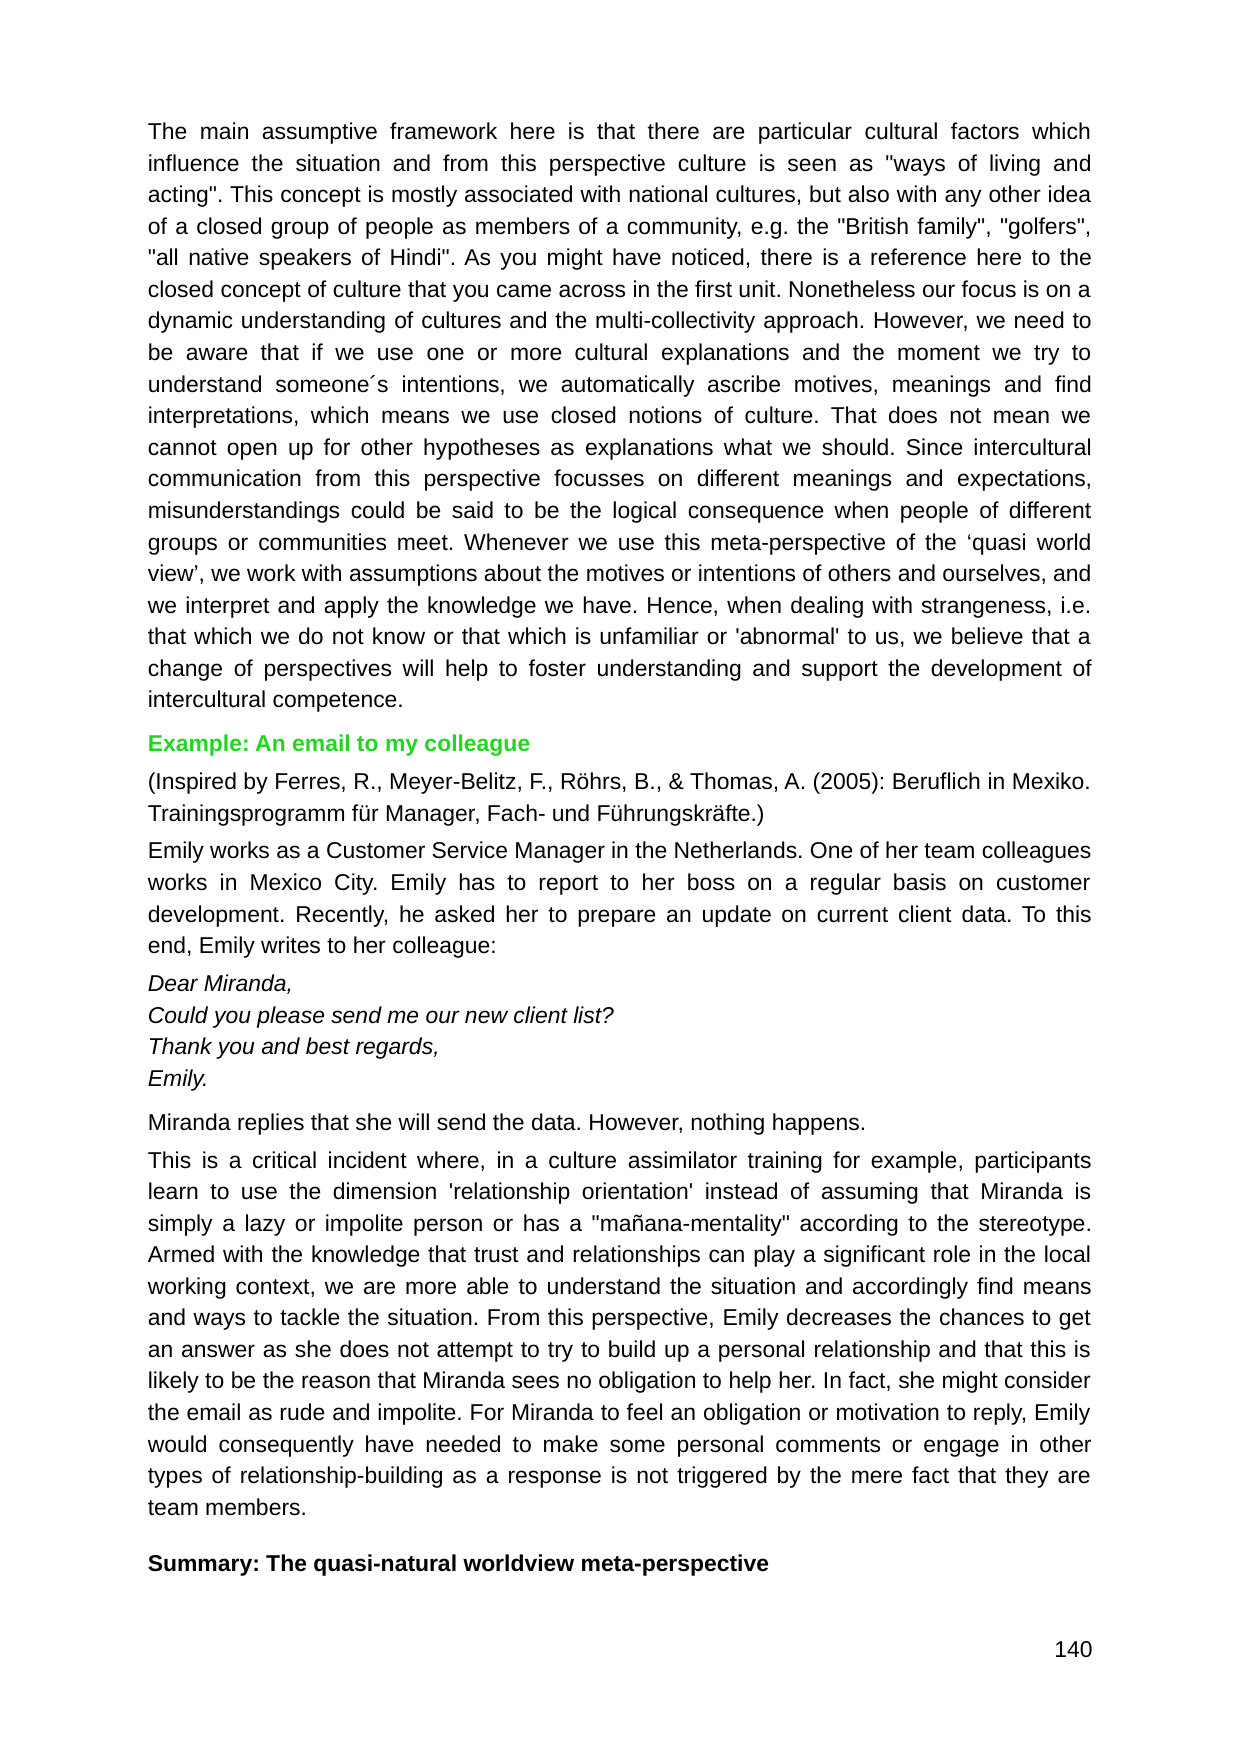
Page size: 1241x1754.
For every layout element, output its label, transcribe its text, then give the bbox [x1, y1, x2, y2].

text Dear Miranda, [148, 970, 1092, 996]
text Could you please send me our new client list? [148, 1002, 1092, 1028]
text This is a critical incident where, in a culture assimilator training for example, participants learn to use the dimension 'relationship orientation' instead of assuming that Miranda is simply a lazy or impolite person or has a "mañana-mentality" according to the stereotype. Armed with the knowledge that trust and relationships can play a significant role in the local working context, we are more able to understand the situation and accordingly find means and ways to tackle the situation. From this perspective, Emily decreases the chances to get an answer as she does not attempt to try to build up a personal relationship and that this is likely to be the reason that Miranda sees no obligation to help her. In fact, she might consider the email as rude and impolite. For Miranda to feel an obligation or motivation to reply, Emily would consequently have needed to make some personal comments or engage in other types of relationship-building as a response is not triggered by the mere fact that they are team members. [148, 1147, 1092, 1520]
text Emily. [148, 1065, 1092, 1091]
text (Inspired by Ferres, R., Meyer-Belitz, F., Röhrs, B., & Thomas, A. (2005): Beruflich in Mexiko. Trainingsprogramm für Manager, Fach- und Führungskräfte.) [148, 768, 1092, 826]
text Emily works as a Customer Service Manager in the Netherlands. One of her team colleagues works in Mexico City. Emily has to report to her boss on a regular basis on customer development. Recently, he asked her to prepare an update on current client data. To this end, Emily writes to her colleague: [148, 837, 1092, 958]
text Miranda replies that she will send the data. However, nothing happens. [148, 1109, 1092, 1135]
subtitle Example: An email to my colleague [148, 730, 1092, 757]
text Thank you and best regards, [148, 1033, 1092, 1059]
text The main assumptive framework here is that there are particular cultural factors which influence the situation and from this perspective culture is seen as "ways of living and acting". This concept is mostly associated with national cultures, but also with any other idea of a closed group of people as members of a community, e.g. the "British family", "golfers", "all native speakers of Hindi". As you might have noticed, there is a reference here to the closed concept of culture that you came across in the first unit. Nonetheless our focus is on a dynamic understanding of cultures and the multi-collectivity approach. However, we need to be aware that if we use one or more cultural explanations and the moment we try to understand someone´s intentions, we automatically ascribe motives, meanings and find interpretations, which means we use closed notions of culture. That does not mean we cannot open up for other hypotheses as explanations what we should. Since intercultural communication from this perspective focusses on different meanings and expectations, misunderstandings could be said to be the logical consequence when people of different groups or communities meet. Whenever we use this meta-perspective of the ‘quasi world view’, we work with assumptions about the motives or intentions of others and ourselves, and we interpret and apply the knowledge we have. Hence, when dealing with strangeness, i.e. that which we do not know or that which is unfamiliar or 'abnormal' to us, we believe that a change of perspectives will help to foster understanding and support the development of intercultural competence. [148, 118, 1092, 713]
subtitle Summary: The quasi-natural worldview meta-perspective [148, 1550, 1092, 1577]
